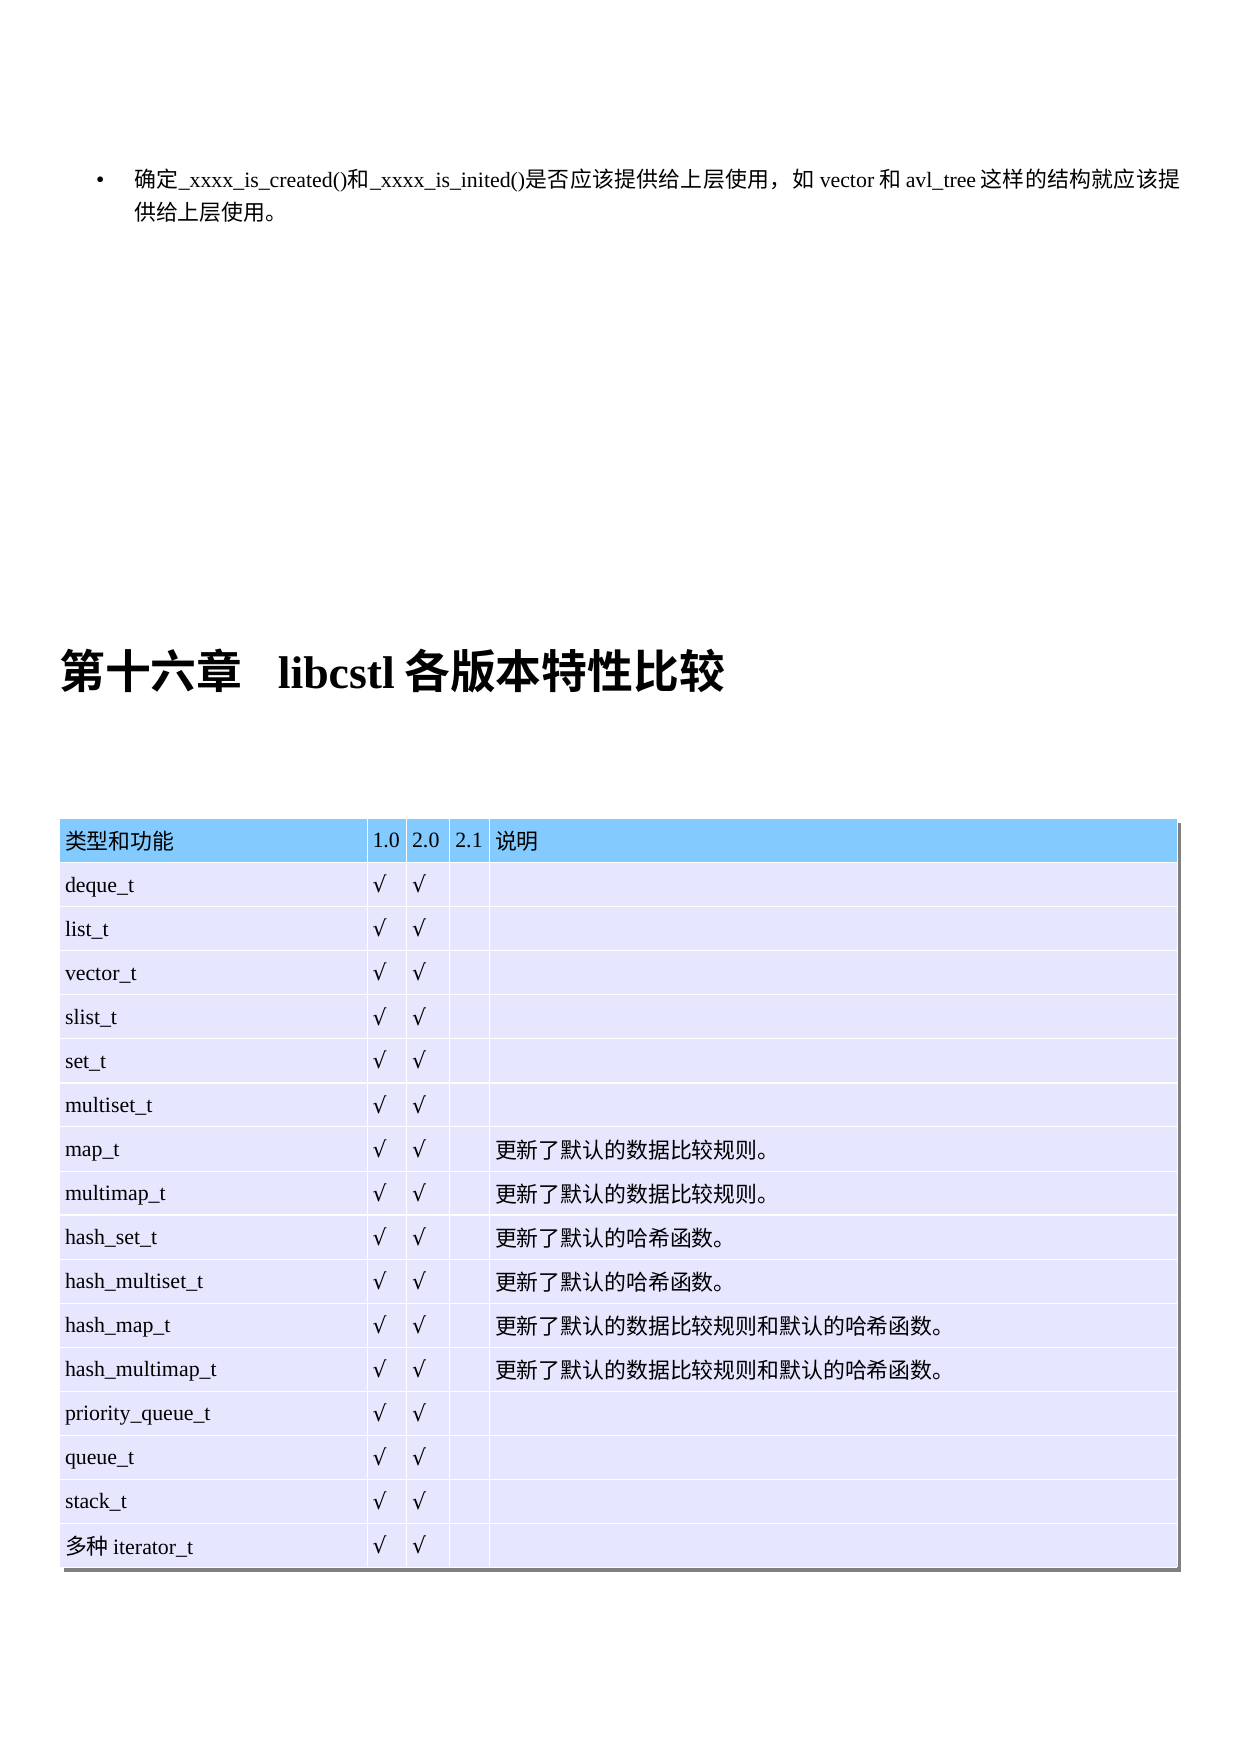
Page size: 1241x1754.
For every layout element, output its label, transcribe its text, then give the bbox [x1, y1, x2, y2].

table_cell 更新了默认的哈希函数。 [490, 1216, 1177, 1259]
table_cell √ [368, 1084, 406, 1126]
table_cell stack_t [60, 1480, 367, 1523]
table_cell √ [407, 863, 449, 906]
table_cell [450, 1260, 489, 1303]
table_header 2.0 [407, 819, 449, 862]
table_cell [490, 1392, 1177, 1435]
table_cell 更新了默认的数据比较规则。 [490, 1127, 1177, 1171]
table_cell √ [368, 863, 406, 906]
table_cell √ [368, 1480, 406, 1523]
table_cell priority_queue_t [60, 1392, 367, 1435]
table_cell [450, 1127, 489, 1171]
table_cell √ [368, 1392, 406, 1435]
table_header 1.0 [368, 819, 406, 862]
table_cell [490, 1480, 1177, 1523]
table_cell √ [407, 995, 449, 1038]
table_cell 更新了默认的数据比较规则和默认的哈希函数。 [490, 1304, 1177, 1347]
table_cell [490, 863, 1177, 906]
table_cell √ [368, 1348, 406, 1391]
table_cell 更新了默认的数据比较规则和默认的哈希函数。 [490, 1348, 1177, 1391]
table_cell √ [368, 1260, 406, 1303]
table_cell [450, 1436, 489, 1479]
table_cell [450, 1480, 489, 1523]
table_cell hash_multimap_t [60, 1348, 367, 1391]
table_cell √ [368, 1172, 406, 1214]
table_cell √ [407, 1127, 449, 1171]
table_cell hash_map_t [60, 1304, 367, 1347]
table_cell deque_t [60, 863, 367, 906]
table_cell [490, 1436, 1177, 1479]
table_cell √ [368, 1304, 406, 1347]
table_cell list_t [60, 907, 367, 950]
table_cell [490, 951, 1177, 994]
table_cell [450, 1524, 489, 1567]
table_cell √ [407, 951, 449, 994]
table_cell [490, 995, 1177, 1038]
table_cell √ [407, 1172, 449, 1214]
table_cell √ [407, 1216, 449, 1259]
table_cell √ [368, 1039, 406, 1082]
table_cell √ [407, 1480, 449, 1523]
table_cell √ [368, 1524, 406, 1567]
table_cell √ [368, 1436, 406, 1479]
table_cell map_t [60, 1127, 367, 1171]
table_cell √ [407, 1392, 449, 1435]
table_cell [490, 1084, 1177, 1126]
table_cell slist_t [60, 995, 367, 1038]
table_cell √ [407, 1436, 449, 1479]
table_cell [490, 1524, 1177, 1567]
table_cell [450, 1348, 489, 1391]
table_cell [450, 1084, 489, 1126]
table_cell √ [368, 1127, 406, 1171]
table_cell hash_multiset_t [60, 1260, 367, 1303]
table_cell [450, 1172, 489, 1214]
table_cell 更新了默认的哈希函数。 [490, 1260, 1177, 1303]
table_cell [450, 1216, 489, 1259]
table_cell [450, 1039, 489, 1082]
table_cell 更新了默认的数据比较规则。 [490, 1172, 1177, 1214]
table_cell queue_t [60, 1436, 367, 1479]
table_cell vector_t [60, 951, 367, 994]
table_cell multiset_t [60, 1084, 367, 1126]
table_cell [450, 951, 489, 994]
table_cell [450, 907, 489, 950]
table_header 2.1 [450, 819, 489, 862]
table_cell √ [407, 1260, 449, 1303]
table_cell [450, 1392, 489, 1435]
table_cell √ [407, 1348, 449, 1391]
table_cell √ [368, 907, 406, 950]
table_header 说明 [490, 819, 1177, 862]
table_cell hash_set_t [60, 1216, 367, 1259]
table_cell set_t [60, 1039, 367, 1082]
table_cell [450, 863, 489, 906]
table_cell √ [407, 1084, 449, 1126]
table_cell √ [407, 907, 449, 950]
table_cell √ [368, 951, 406, 994]
table_cell [450, 1304, 489, 1347]
table_cell [450, 995, 489, 1038]
table_cell √ [407, 1039, 449, 1082]
list 确定_xxxx_is_created()和_xxxx_is_inited()是否应该提供给上层使用，如vector和avl_tree这样的结构就应该提供给上层使用。 [96, 162, 1181, 227]
table_cell multimap_t [60, 1172, 367, 1214]
table_cell √ [407, 1524, 449, 1567]
table_cell √ [407, 1304, 449, 1347]
table_cell [490, 907, 1177, 950]
subtitle libcstl各版本特性比较 [59, 620, 1181, 717]
table_cell 多种iterator_t [60, 1524, 367, 1567]
table_cell √ [368, 1216, 406, 1259]
table_cell √ [368, 995, 406, 1038]
table_cell [490, 1039, 1177, 1082]
